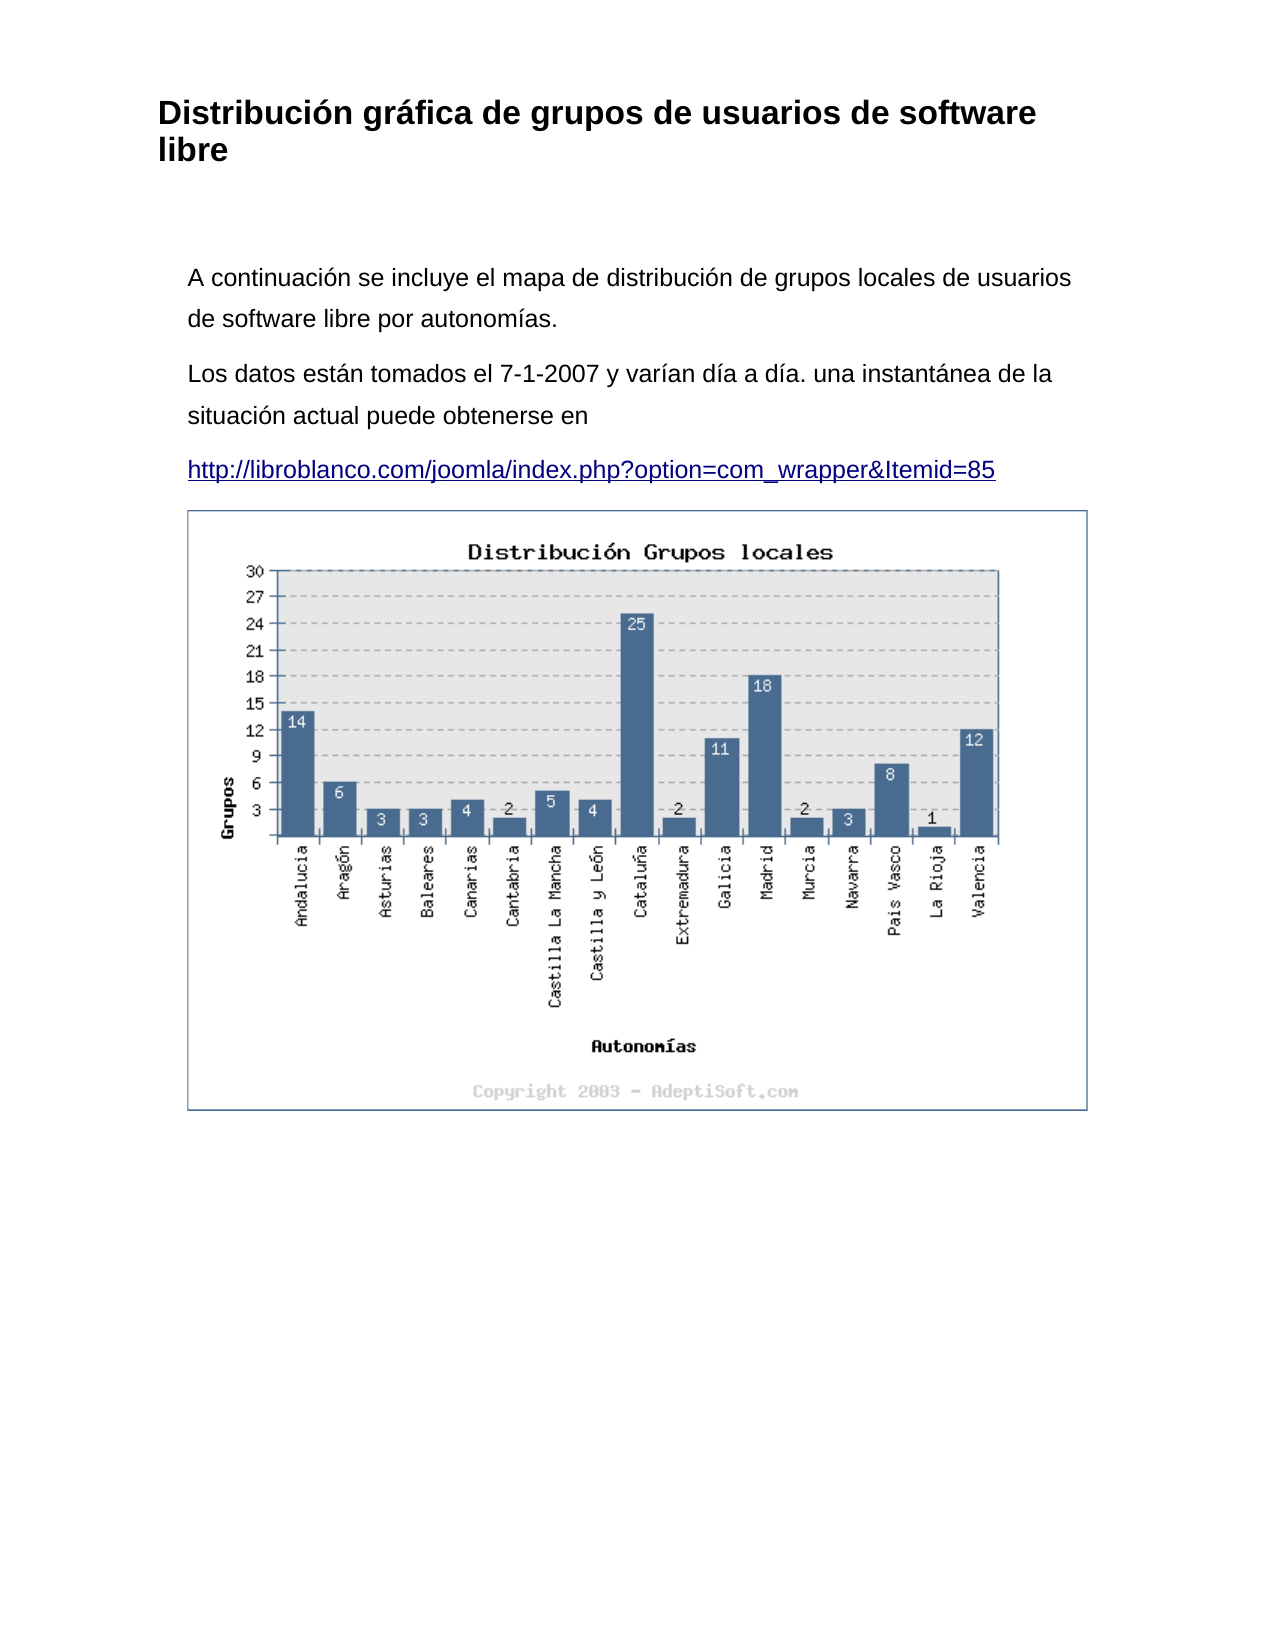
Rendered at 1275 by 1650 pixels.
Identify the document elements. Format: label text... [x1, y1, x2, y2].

text Los datos están tomados el 7-1-2007 y varían día a día. una instantánea de la situación actual puede obtenerse en [187, 359, 1088, 429]
subtitle Distribución gráfica de grupos de usuarios de software libre [158, 94, 1088, 169]
picture [187, 510, 1088, 1111]
text A continuación se incluye el mapa de distribución de grupos locales de usuarios de software libre por autonomías. [187, 263, 1088, 333]
text http://libroblanco.com/joomla/index.php?option=com_wrapper&Itemid=85 [187, 456, 1088, 484]
